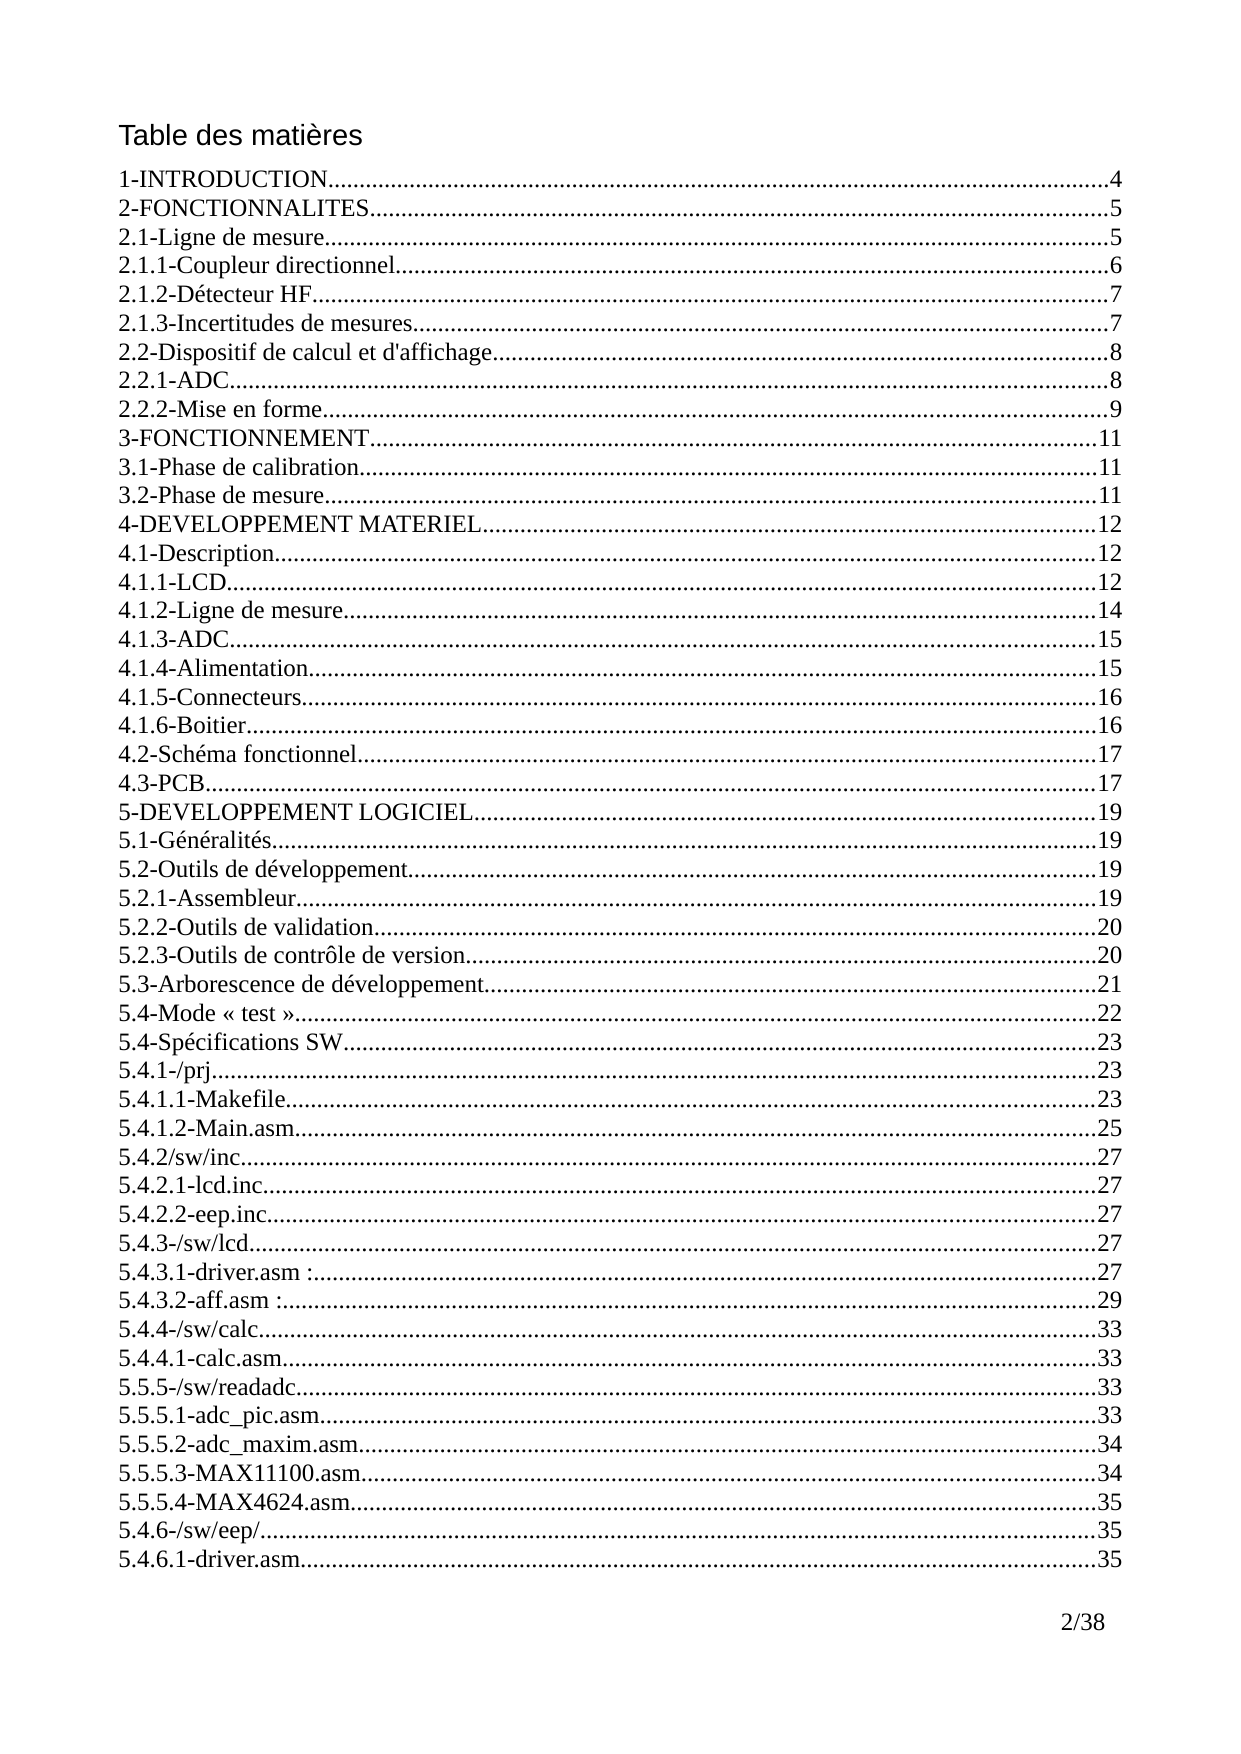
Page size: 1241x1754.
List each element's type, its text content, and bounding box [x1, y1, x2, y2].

text 5.5.5.1-adc_pic.asm 33 [118, 1400, 1122, 1429]
text 5.2.1-Assembleur 19 [118, 883, 1122, 912]
text 4.1-Description 12 [118, 538, 1122, 567]
text 5.4.2/sw/inc 27 [118, 1142, 1122, 1170]
text 5.4.1.1-Makefile 23 [118, 1084, 1122, 1113]
text 5-DEVELOPPEMENT LOGICIEL 19 [118, 797, 1122, 825]
text 5.4.4-/sw/calc 33 [118, 1314, 1122, 1343]
subtitle Table des matières [118, 118, 1122, 152]
text 5.4.2.2-eep.inc 27 [118, 1199, 1122, 1228]
text 4.3-PCB 17 [118, 768, 1122, 797]
text 5.5.5.2-adc_maxim.asm 34 [118, 1429, 1122, 1458]
text 4.1.4-Alimentation 15 [118, 653, 1122, 682]
text 5.4.3-/sw/lcd 27 [118, 1228, 1122, 1257]
text 5.2.2-Outils de validation 20 [118, 912, 1122, 940]
text 5.4.3.1-driver.asm : 27 [118, 1257, 1122, 1285]
text 5.5.5-/sw/readadc 33 [118, 1372, 1122, 1400]
text 5.1-Généralités 19 [118, 825, 1122, 854]
text 3.1-Phase de calibration 11 [118, 452, 1122, 480]
text 5.4.4.1-calc.asm 33 [118, 1343, 1122, 1372]
text 4.1.3-ADC 15 [118, 624, 1122, 653]
text 5.5.5.4-MAX4624.asm 35 [118, 1487, 1122, 1515]
text 5.5.5.3-MAX11100.asm 34 [118, 1458, 1122, 1487]
text 4.2-Schéma fonctionnel 17 [118, 739, 1122, 768]
text 4.1.6-Boitier 16 [118, 710, 1122, 739]
text 5.4.3.2-aff.asm : 29 [118, 1285, 1122, 1314]
text 5.4.6-/sw/eep/ 35 [118, 1515, 1122, 1544]
text 2.1-Ligne de mesure 5 [118, 222, 1122, 250]
text 5.4.1.2-Main.asm 25 [118, 1113, 1122, 1142]
text 5.4.2.1-lcd.inc 27 [118, 1170, 1122, 1199]
text 5.4.1-/prj 23 [118, 1055, 1122, 1084]
text 5.4.6.1-driver.asm 35 [118, 1544, 1122, 1573]
text 5.4-Spécifications SW 23 [118, 1027, 1122, 1055]
text 4.1.5-Connecteurs 16 [118, 682, 1122, 710]
text 4-DEVELOPPEMENT MATERIEL 12 [118, 509, 1122, 538]
text 1-INTRODUCTION 4 [118, 164, 1122, 193]
text 2.2.2-Mise en forme 9 [118, 394, 1122, 423]
text 2.2-Dispositif de calcul et d'affichage 8 [118, 337, 1122, 365]
text 5.2-Outils de développement 19 [118, 854, 1122, 883]
text 2-FONCTIONNALITES 5 [118, 193, 1122, 222]
text 5.4-Mode « test » 22 [118, 998, 1122, 1027]
text 2.1.3-Incertitudes de mesures 7 [118, 308, 1122, 337]
text 2.1.1-Coupleur directionnel 6 [118, 250, 1122, 279]
text 3-FONCTIONNEMENT 11 [118, 423, 1122, 452]
text 2.2.1-ADC 8 [118, 365, 1122, 394]
text 3.2-Phase de mesure 11 [118, 480, 1122, 509]
text 4.1.1-LCD 12 [118, 567, 1122, 595]
text 2.1.2-Détecteur HF 7 [118, 279, 1122, 308]
text 5.2.3-Outils de contrôle de version 20 [118, 940, 1122, 969]
text 4.1.2-Ligne de mesure 14 [118, 595, 1122, 624]
text 5.3-Arborescence de développement 21 [118, 969, 1122, 998]
